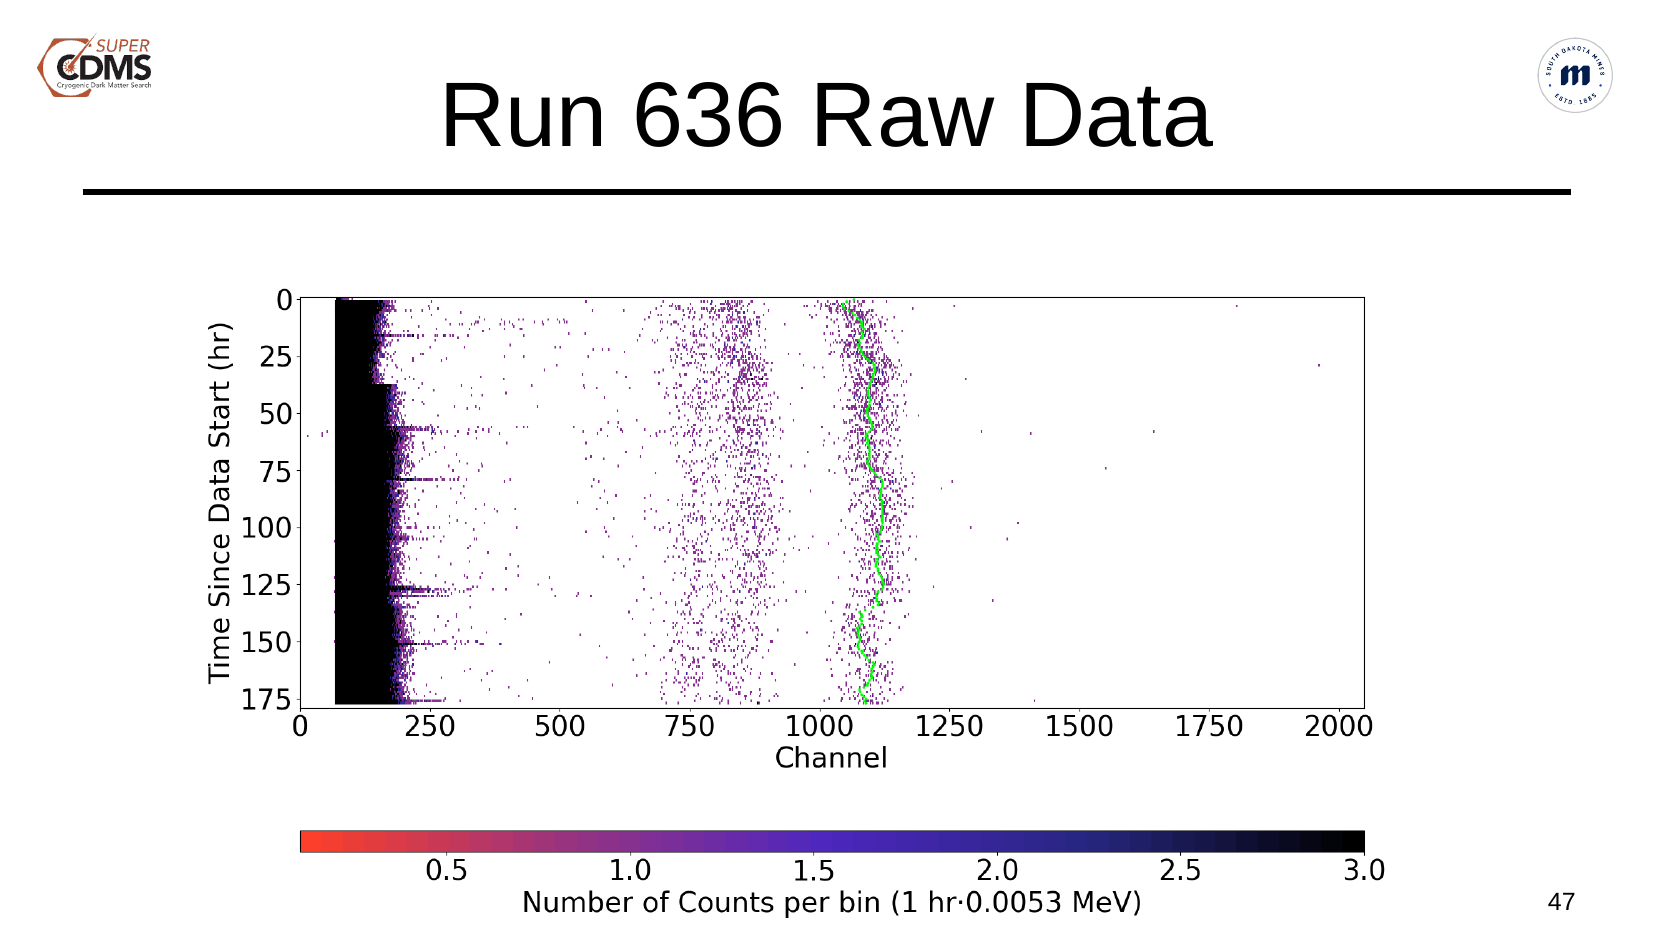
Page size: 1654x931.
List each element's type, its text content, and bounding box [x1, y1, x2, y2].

picture [128, 210, 1501, 931]
picture [1571, 37, 1613, 113]
picture [37, 32, 151, 97]
title Run 636 Raw Data [82, 37, 1571, 193]
